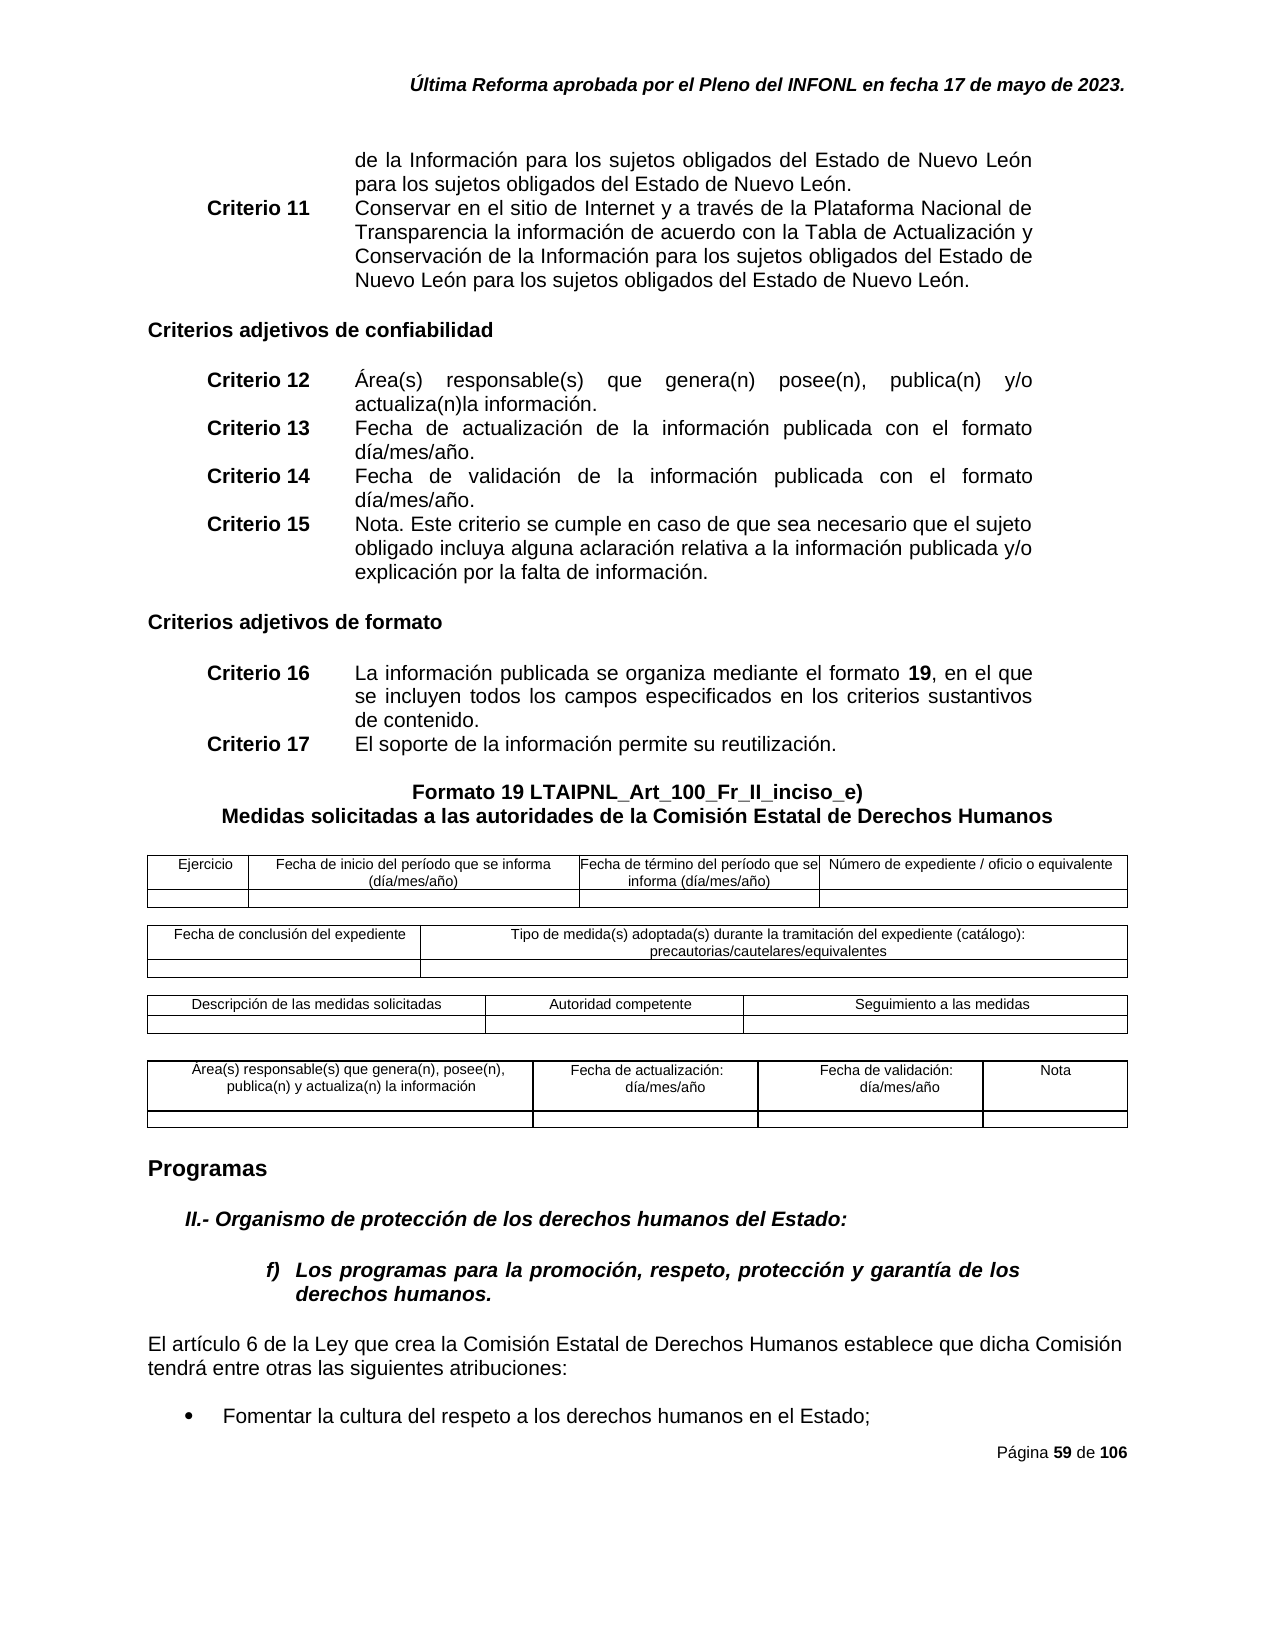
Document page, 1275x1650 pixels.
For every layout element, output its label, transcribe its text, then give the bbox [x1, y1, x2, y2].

table_header Tipo de medida(s) adoptada(s) durante la tramitación del expediente (catálogo): precautorias/cautelares/equivalentes [421, 926, 1127, 959]
table_header Fecha de conclusión del expediente [148, 926, 420, 959]
table_cell [534, 1112, 757, 1127]
table_cell [984, 1112, 1127, 1127]
table_cell [148, 1016, 485, 1033]
table_header Nota [984, 1062, 1127, 1110]
text Programas [148, 1154, 1127, 1181]
table_header Autoridad competente [486, 996, 743, 1015]
text Criterio 17 El soporte de la información permite su reutilización. [207, 732, 1033, 756]
text Criterio 15 Nota. Este criterio se cumple en caso de que sea necesario que el sujeto obligado incluya alguna aclaración relativa a la información publicada y/o explicación por la falta de información. [207, 512, 1033, 584]
table_cell [820, 890, 1127, 907]
table_cell [148, 960, 420, 977]
table_cell [759, 1112, 982, 1127]
table_header Descripción de las medidas solicitadas [148, 996, 485, 1015]
table_header Fecha de término del período que se informa (día/mes/año) [580, 856, 819, 889]
table_cell [148, 1112, 532, 1127]
text Criterio 11 Conservar en el sitio de Internet y a través de la Plataforma Nacional de Transparencia la información de acuerdo con la Tabla de Actualización y Conservación de la Información para los sujetos obligados del Estado de Nuevo León para los sujetos obligados del Estado de Nuevo León. [207, 196, 1033, 291]
text Formato 19 LTAIPNL_Art_100_Fr_II_inciso_e) [148, 780, 1127, 804]
text El artículo 6 de la Ley que crea la Comisión Estatal de Derechos Humanos establece que dicha Comisión tendrá entre otras las siguientes atribuciones: [148, 1332, 1124, 1380]
table_cell [580, 890, 819, 907]
list Los programas para la promoción, respeto, protección y garantía de los derechos humanos. [266, 1257, 1023, 1305]
text Criterio 12 Área(s) responsable(s) que genera(n) posee(n), publica(n) y/o actualiza(n)la información. [207, 368, 1033, 416]
table_header Fecha de inicio del período que se informa (día/mes/año) [249, 856, 579, 889]
text de la Información para los sujetos obligados del Estado de Nuevo León para los sujetos obligados del Estado de Nuevo León. [207, 148, 1033, 196]
table_cell [486, 1016, 743, 1033]
table_cell [421, 960, 1127, 977]
text Criterios adjetivos de formato [148, 610, 1127, 634]
table_cell [744, 1016, 1127, 1033]
text Criterio 14 Fecha de validación de la información publicada con el formato día/mes/año. [207, 464, 1033, 512]
table_cell [148, 890, 248, 907]
table_header Ejercicio [148, 856, 248, 889]
text II.- Organismo de protección de los derechos humanos del Estado: [185, 1207, 1039, 1231]
text Medidas solicitadas a las autoridades de la Comisión Estatal de Derechos Humanos [148, 804, 1127, 828]
text Criterio 16 La información publicada se organiza mediante el formato 19, en el que se incluyen todos los campos especificados en los criterios sustantivos de contenido. [207, 660, 1033, 732]
text Criterio 13 Fecha de actualización de la información publicada con el formato día/mes/año. [207, 416, 1033, 464]
list Fomentar la cultura del respeto a los derechos humanos en el Estado; [185, 1404, 1127, 1428]
table_header Fecha de actualización: día/mes/año [534, 1062, 757, 1110]
table_header Número de expediente / oficio o equivalente [820, 856, 1127, 889]
table_header Área(s) responsable(s) que genera(n), posee(n), publica(n) y actualiza(n) la información [148, 1062, 532, 1110]
table_header Seguimiento a las medidas [744, 996, 1127, 1015]
text Criterios adjetivos de confiabilidad [148, 318, 1127, 342]
table_cell [249, 890, 579, 907]
table_header Fecha de validación: día/mes/año [759, 1062, 982, 1110]
